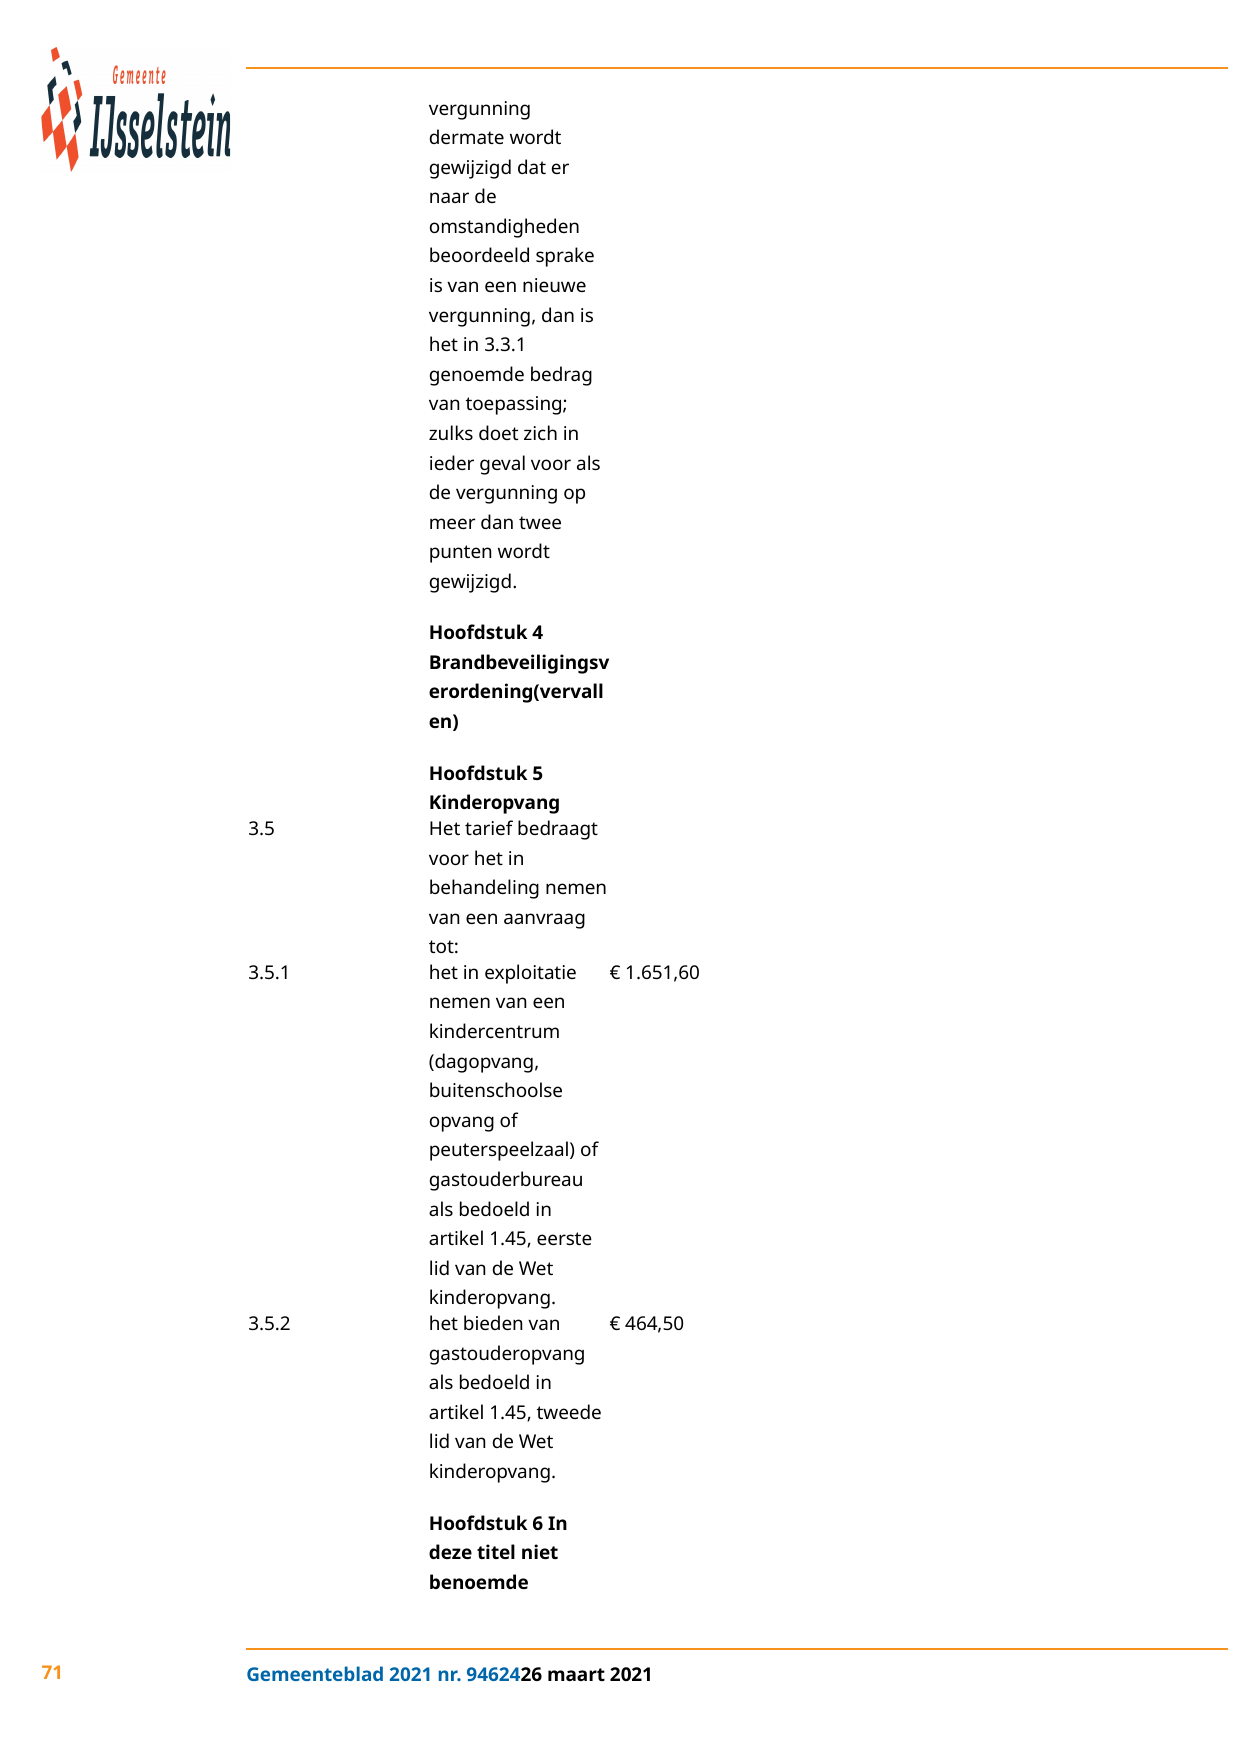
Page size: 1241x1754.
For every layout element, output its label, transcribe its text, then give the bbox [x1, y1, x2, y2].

table_cell [248, 594, 429, 619]
table_cell [609, 734, 790, 760]
table_cell [429, 594, 609, 619]
table_cell 3.5.1 [248, 959, 429, 1310]
table_cell Hoofdstuk 6 In deze titel niet benoemde [429, 1510, 609, 1594]
table_cell 3.5 [248, 815, 429, 959]
table_cell € 1.651,60 [609, 959, 790, 1310]
table_cell [609, 1510, 790, 1594]
table_cell [248, 1510, 429, 1594]
table_cell [609, 594, 790, 619]
table_cell [609, 95, 790, 594]
table_cell [429, 734, 609, 760]
table_cell [248, 734, 429, 760]
table_cell [609, 760, 790, 815]
table_cell 3.5.2 [248, 1310, 429, 1484]
table_cell [248, 760, 429, 815]
table_cell [609, 1484, 790, 1510]
table_cell [248, 1484, 429, 1510]
table_cell [248, 95, 429, 594]
table_cell Het tarief bedraagt voor het in behandeling nemen van een aanvraag tot: [429, 815, 609, 959]
table_cell vergunning dermate wordt gewijzigd dat er naar de omstandigheden beoordeeld sprake is van een nieuwe vergunning, dan is het in 3.3.1 genoemde bedrag van toepassing; zulks doet zich in ieder geval voor als de vergunning op meer dan twee punten wordt gewijzigd. [429, 95, 609, 594]
table_cell € 464,50 [609, 1310, 790, 1484]
table_cell Hoofdstuk 5 Kinderopvang [429, 760, 609, 815]
picture [41, 47, 231, 172]
table_cell Hoofdstuk 4 Brandbeveiligingsverordening(vervallen) [429, 620, 609, 734]
table_cell het bieden van gastouderopvang als bedoeld in artikel 1.45, tweede lid van de Wet kinderopvang. [429, 1310, 609, 1484]
table_cell [248, 620, 429, 734]
table_cell [609, 815, 790, 959]
table_cell [609, 620, 790, 734]
table_cell het in exploitatie nemen van een kindercentrum (dagopvang, buitenschoolse opvang of peuterspeelzaal) of gastouderbureau als bedoeld in artikel 1.45, eerste lid van de Wet kinderopvang. [429, 959, 609, 1310]
table_cell [429, 1484, 609, 1510]
